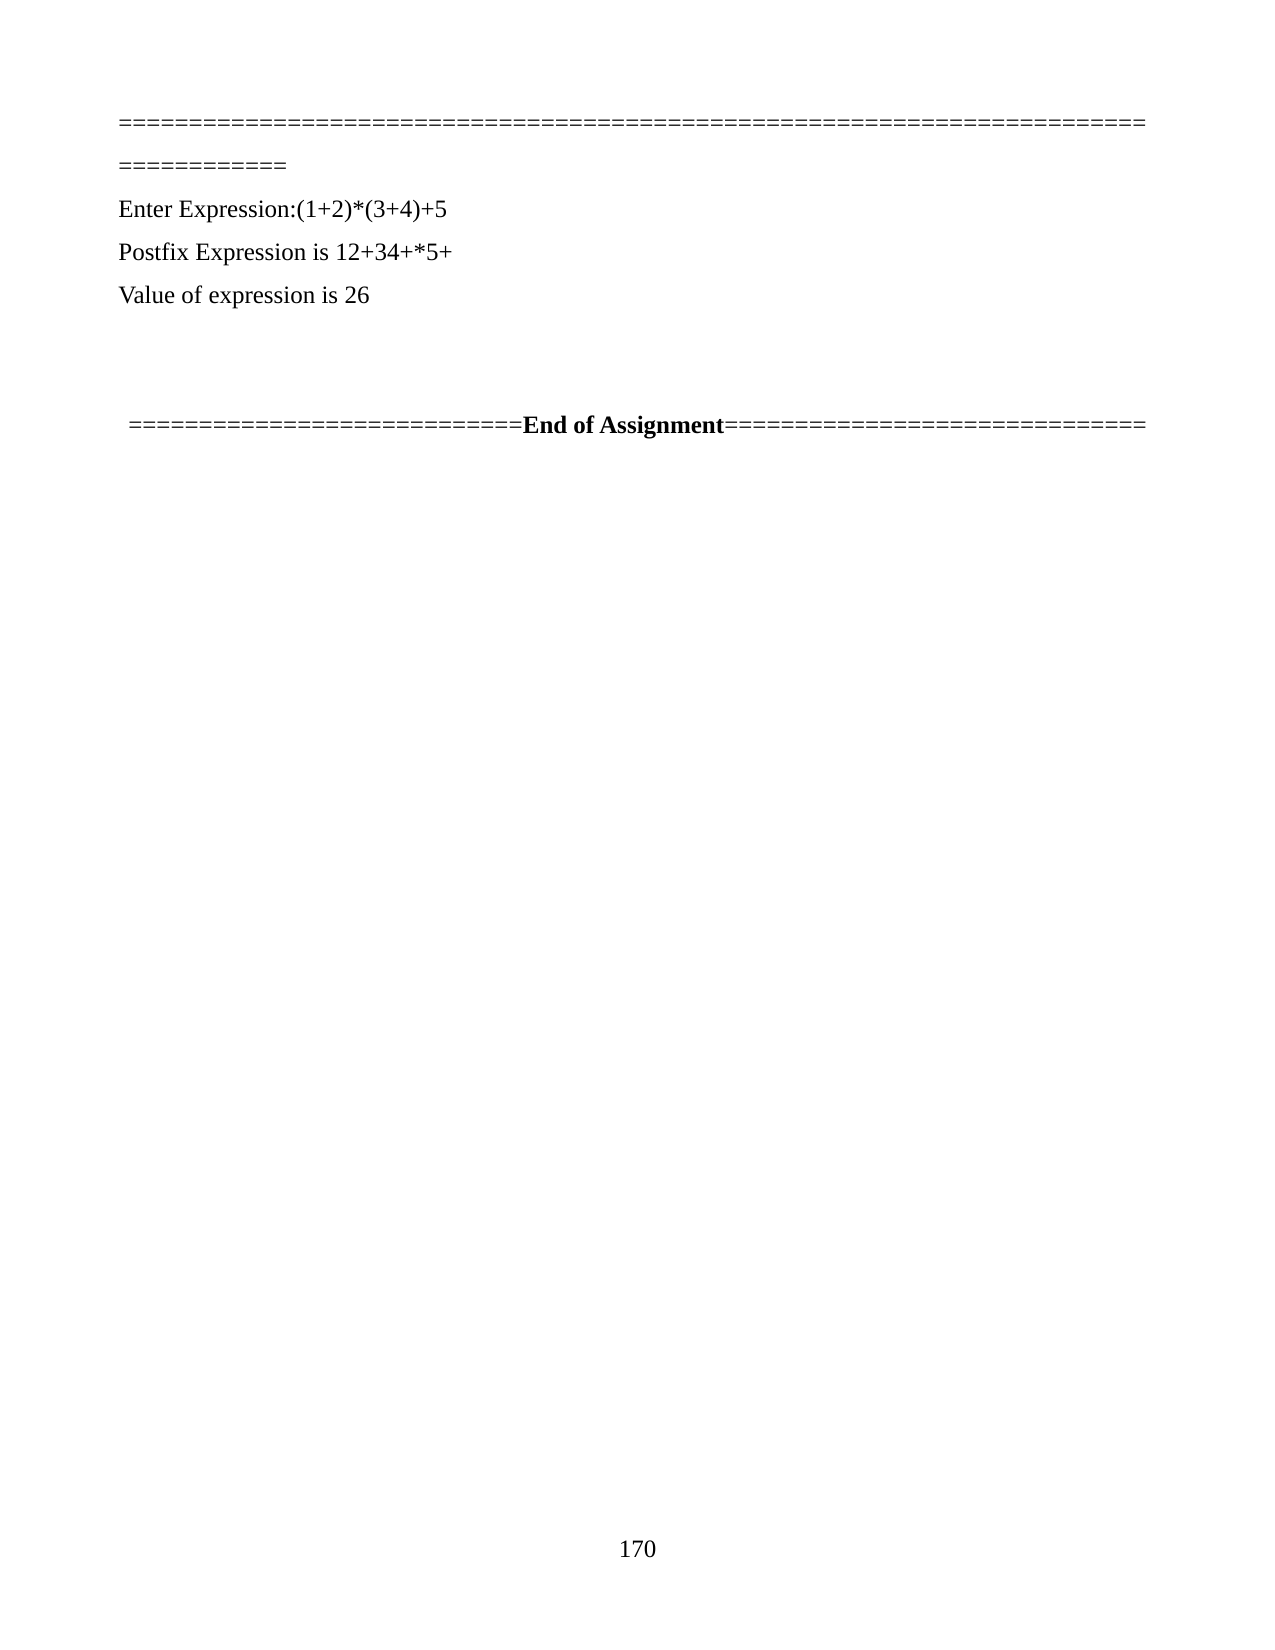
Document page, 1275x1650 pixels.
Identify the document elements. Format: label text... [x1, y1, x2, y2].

text ===================================================================================== [118, 108, 1157, 180]
text ============================End of Assignment============================== [118, 410, 1157, 438]
text Value of expression is 26 [118, 280, 1157, 309]
text Enter Expression:(1+2)*(3+4)+5 [118, 194, 1157, 223]
text Postfix Expression is 12+34+*5+ [118, 237, 1157, 266]
